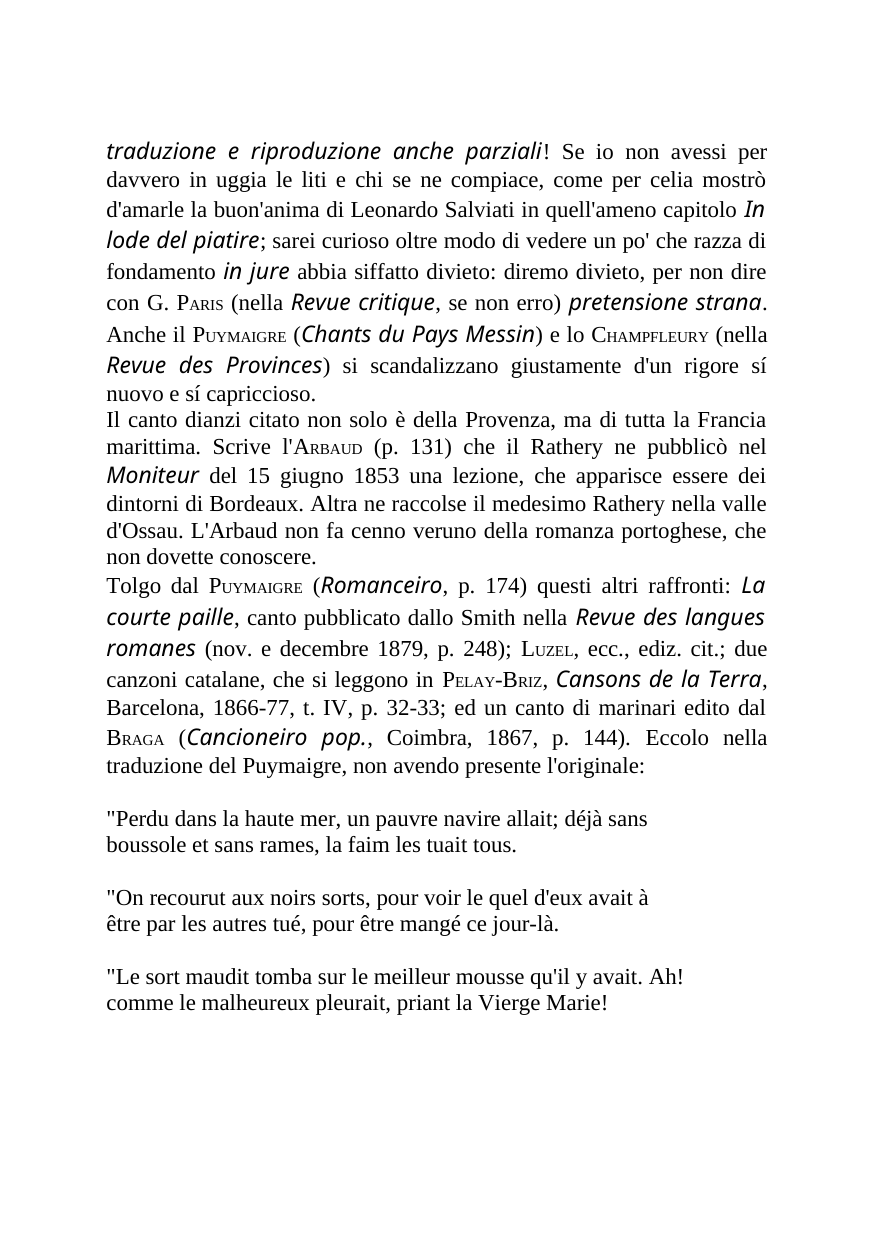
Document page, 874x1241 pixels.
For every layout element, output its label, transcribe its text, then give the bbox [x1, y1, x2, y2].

text boussole et sans rames, la faim les tuait tous. [106, 831, 768, 857]
text être par les autres tué, pour être mangé ce jour-là. [106, 910, 768, 937]
text traduzione e riproduzione anche parziali! Se io non avessi per davvero in uggia le liti e chi se ne compiace, come per celia mostrò d'amarle la buon'anima di Leonardo Salviati in quell'ameno capitolo In lode del piatire; sarei curioso oltre modo di vedere un po' che razza di fondamento in jure abbia siffatto divieto: diremo divieto, per non dire con G. Paris (nella Revue critique, se non erro) pretensione strana. Anche il Puymaigre (Chants du Pays Messin) e lo Champfleury (nella Revue des Provinces) si scandalizzano giustamente d'un rigore sí nuovo e sí capriccioso. [106, 135, 768, 406]
text "Perdu dans la haute mer, un pauvre navire allait; déjà sans [106, 805, 768, 831]
text comme le malheureux pleurait, priant la Vierge Marie! [106, 989, 768, 1016]
text "On recourut aux noirs sorts, pour voir le quel d'eux avait à [106, 884, 768, 910]
text "Le sort maudit tomba sur le meilleur mousse qu'il y avait. Ah! [106, 963, 768, 989]
text Tolgo dal Puymaigre (Romanceiro, p. 174) questi altri raffronti: La courte paille, canto pubblicato dallo Smith nella Revue des langues romanes (nov. e decembre 1879, p. 248); Luzel, ecc., ediz. cit.; due canzoni catalane, che si leggono in Pelay-Briz, Cansons de la Terra, Barcelona, 1866-77, t. IV, p. 32-33; ed un canto di marinari edito dal Braga (Cancioneiro pop., Coimbra, 1867, p. 144). Eccolo nella traduzione del Puymaigre, non avendo presente l'originale: [106, 569, 768, 778]
text Il canto dianzi citato non solo è della Provenza, ma di tutta la Francia marittima. Scrive l'Arbaud (p. 131) che il Rathery ne pubblicò nel Moniteur del 15 giugno 1853 una lezione, che apparisce essere dei dintorni di Bordeaux. Altra ne raccolse il medesimo Rathery nella valle d'Ossau. L'Arbaud non fa cenno veruno della romanza portoghese, che non dovette conoscere. [106, 406, 768, 569]
